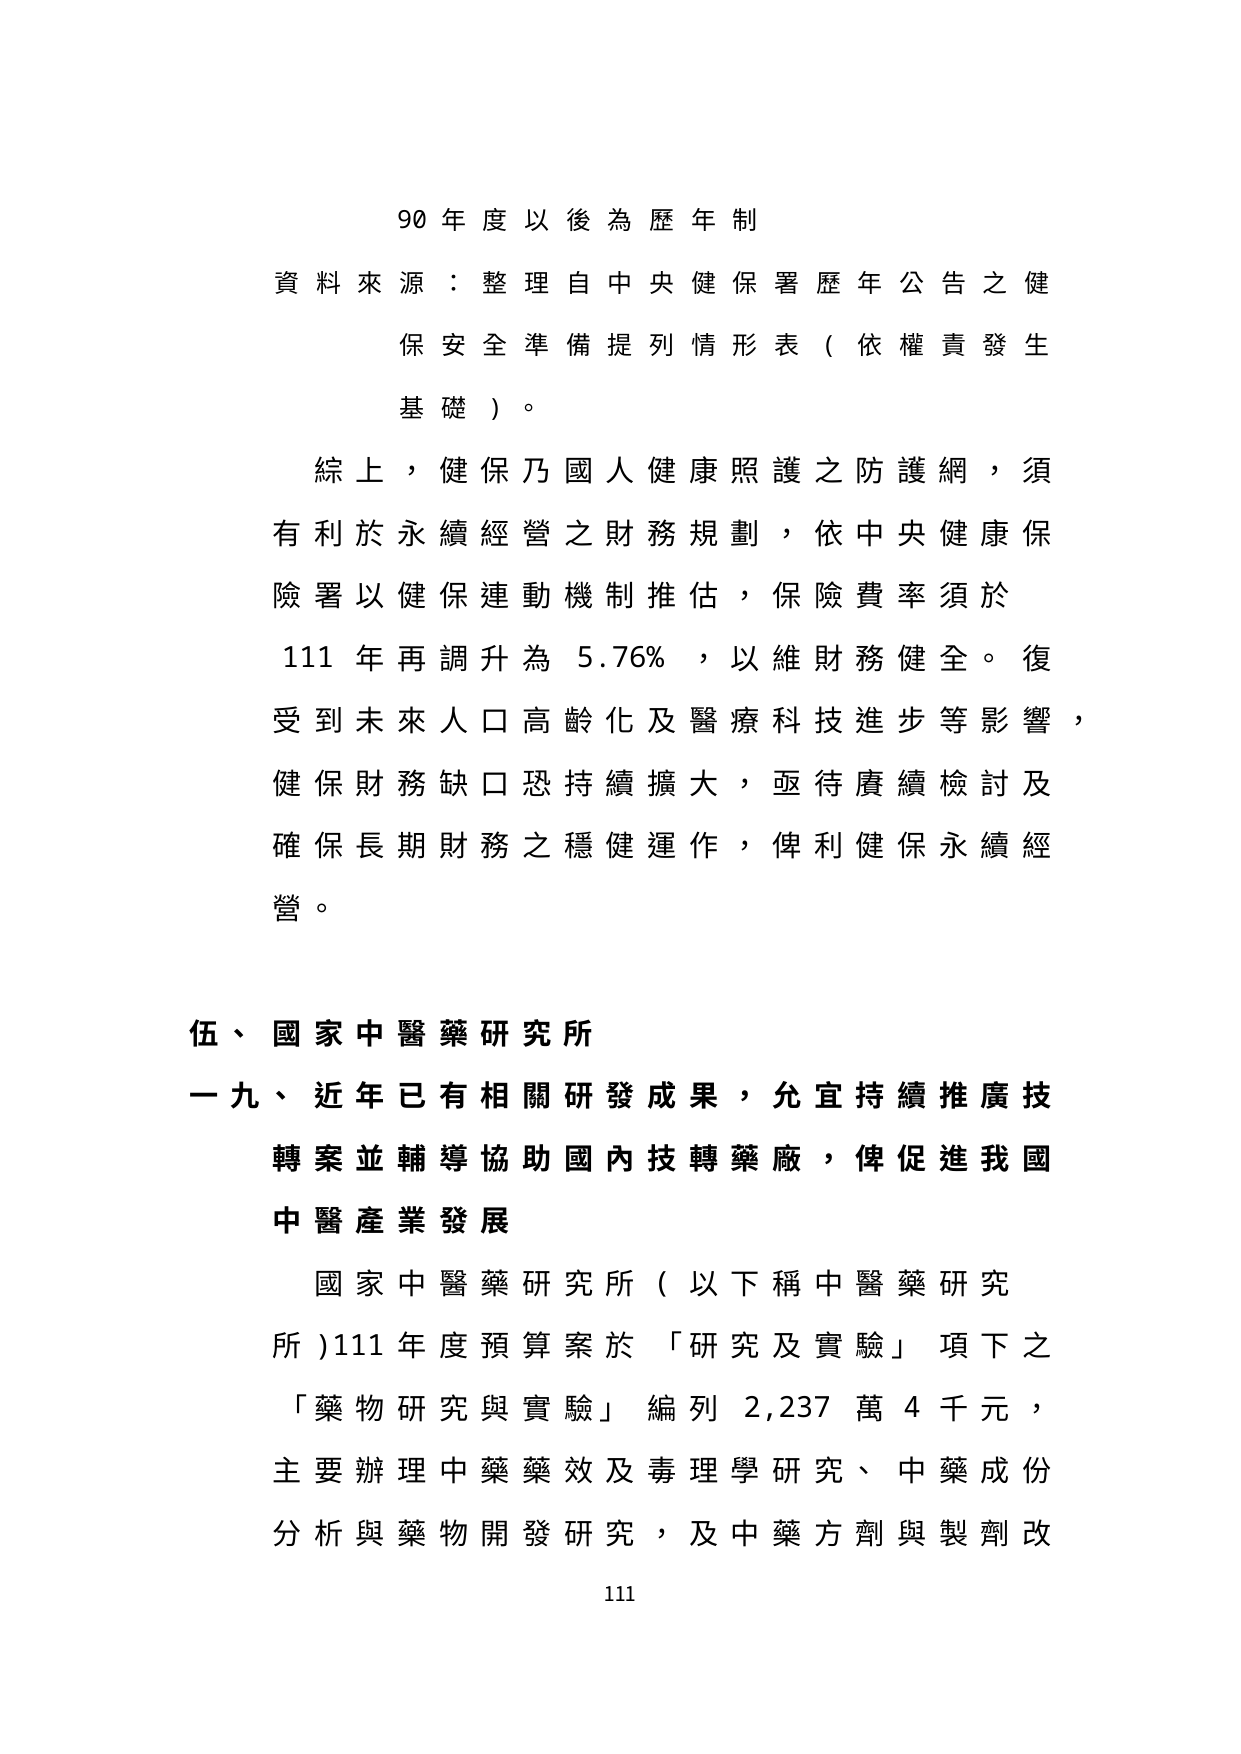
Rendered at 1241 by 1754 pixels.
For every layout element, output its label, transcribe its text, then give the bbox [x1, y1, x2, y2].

text 一九、近年已有相關研發成果，允宜持續推廣技轉案並輔導協助國內技轉藥廠，俾促進我國中醫產業發展 [183, 1052, 1058, 1240]
text 伍、國家中醫藥研究所 [183, 990, 1058, 1052]
text 90年度以後為歷年制 [244, 177, 1060, 240]
text 資料來源：整理自中央健保署歷年公告之健保安全準備提列情形表(依權責發生基礎)。 [244, 240, 1060, 427]
text 綜上，健保乃國人健康照護之防護網，須有利於永續經營之財務規劃，依中央健康保險署以健保連動機制推估，保險費率須於111年再調升為5.76%，以維財務健全。復受到未來人口高齡化及醫療科技進步等影響，健保財務缺口恐持續擴大，亟待賡續檢討及確保長期財務之穩健運作，俾利健保永續經營。 [242, 427, 1058, 927]
text 國家中醫藥研究所(以下稱中醫藥研究所)111年度預算案於「研究及實驗」項下之「藥物研究與實驗」編列2,237萬4千元，主要辦理中藥藥效及毒理學研究、中藥成份分析與藥物開發研究，及中藥方劑與製劑改 [242, 1240, 1058, 1552]
